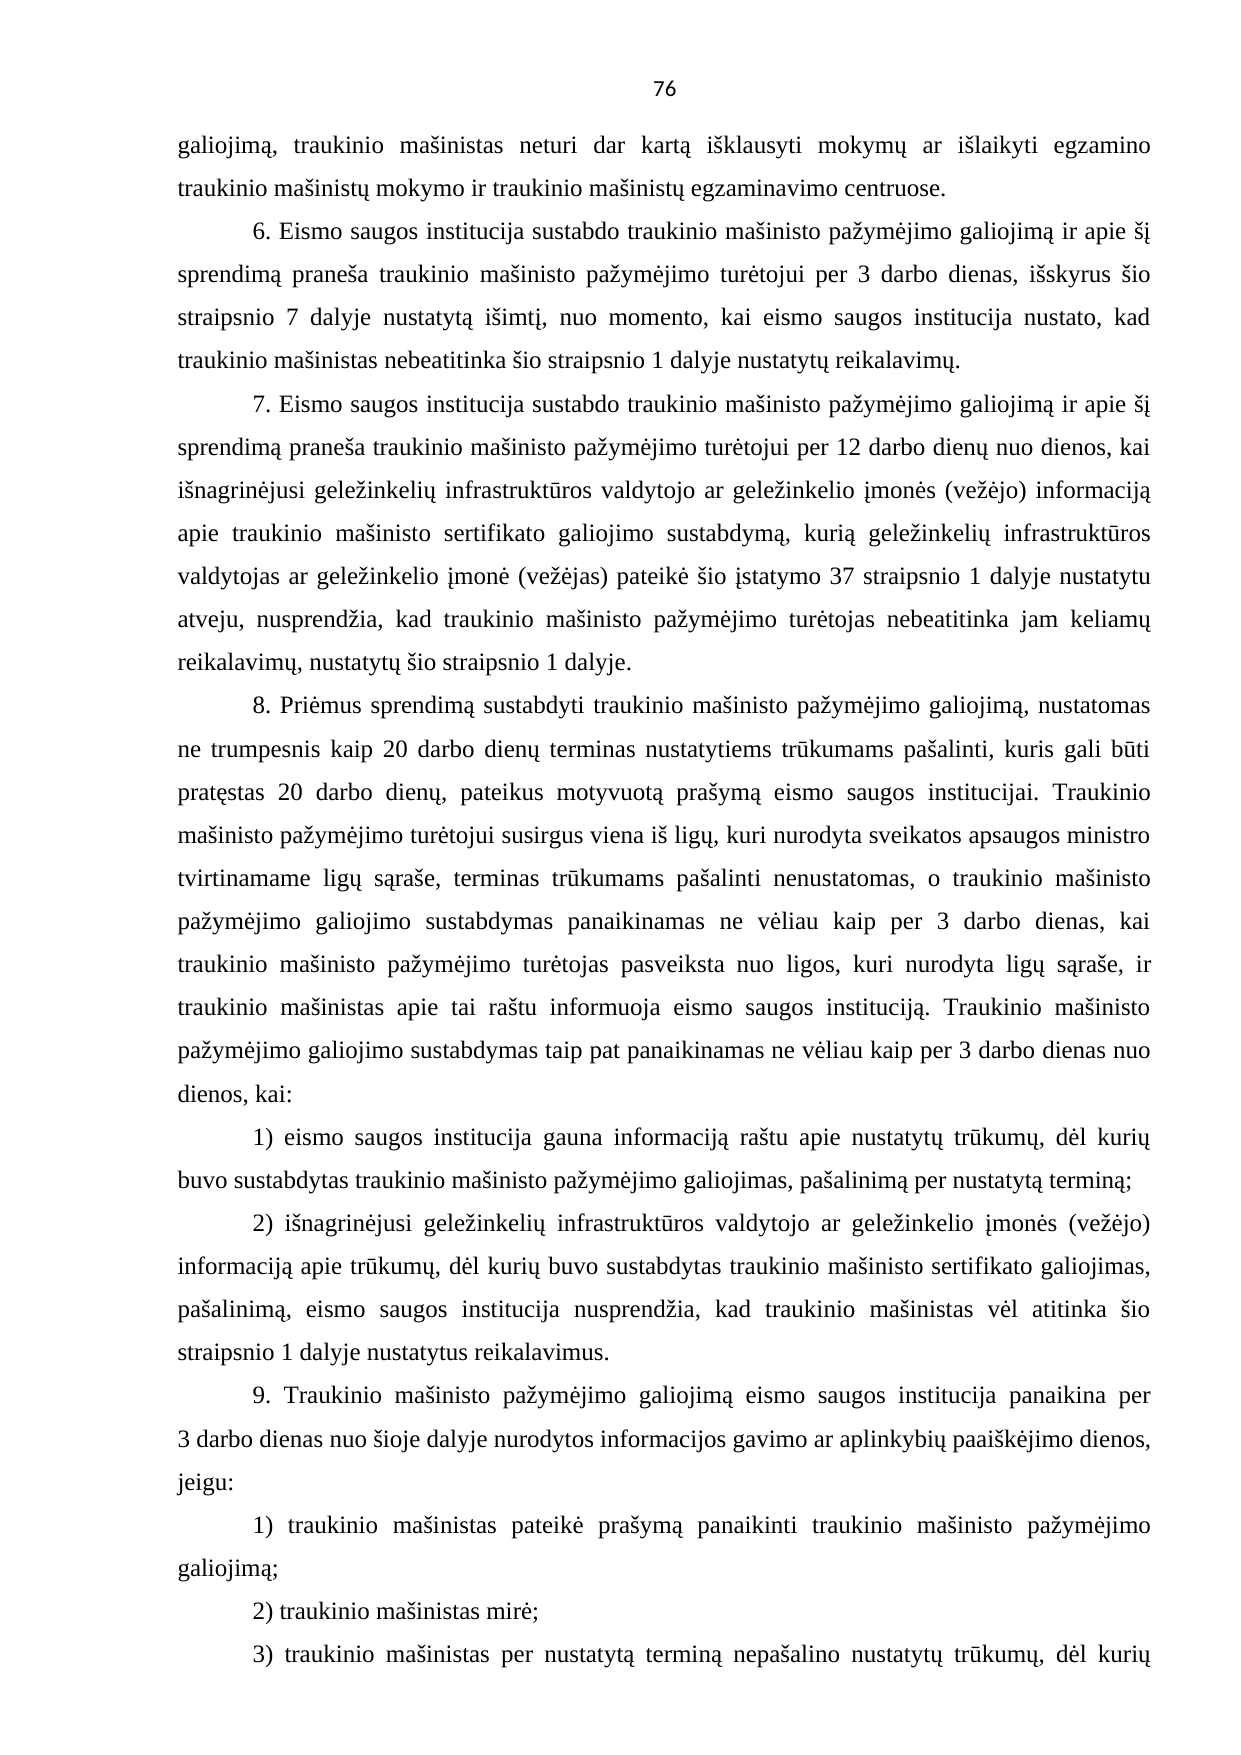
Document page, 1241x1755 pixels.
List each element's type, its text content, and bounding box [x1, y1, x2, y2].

text 6. Eismo saugos institucija sustabdo traukinio mašinisto pažymėjimo galiojimą ir apie šį sprendimą praneša traukinio mašinisto pažymėjimo turėtojui per 3 darbo dienas, išskyrus šio straipsnio 7 dalyje nustatytą išimtį, nuo momento, kai eismo saugos institucija nustato, kad traukinio mašinistas nebeatitinka šio straipsnio 1 dalyje nustatytų reikalavimų. [177, 216, 1152, 374]
text galiojimą, traukinio mašinistas neturi dar kartą išklausyti mokymų ar išlaikyti egzamino traukinio mašinistų mokymo ir traukinio mašinistų egzaminavimo centruose. [177, 130, 1152, 202]
text 3) traukinio mašinistas per nustatytą terminą nepašalino nustatytų trūkumų, dėl kurių [177, 1639, 1152, 1668]
text 1) traukinio mašinistas pateikė prašymą panaikinti traukinio mašinisto pažymėjimo galiojimą; [177, 1510, 1152, 1582]
text 7. Eismo saugos institucija sustabdo traukinio mašinisto pažymėjimo galiojimą ir apie šį sprendimą praneša traukinio mašinisto pažymėjimo turėtojui per 12 darbo dienų nuo dienos, kai išnagrinėjusi geležinkelių infrastruktūros valdytojo ar geležinkelio įmonės (vežėjo) informaciją apie traukinio mašinisto sertifikato galiojimo sustabdymą, kurią geležinkelių infrastruktūros valdytojas ar geležinkelio įmonė (vežėjas) pateikė šio įstatymo 37 straipsnio 1 dalyje nustatytu atveju, nusprendžia, kad traukinio mašinisto pažymėjimo turėtojas nebeatitinka jam keliamų reikalavimų, nustatytų šio straipsnio 1 dalyje. [177, 389, 1152, 676]
text 9. Traukinio mašinisto pažymėjimo galiojimą eismo saugos institucija panaikina per 3 darbo dienas nuo šioje dalyje nurodytos informacijos gavimo ar aplinkybių paaiškėjimo dienos, jeigu: [177, 1381, 1152, 1496]
text 2) išnagrinėjusi geležinkelių infrastruktūros valdytojo ar geležinkelio įmonės (vežėjo) informaciją apie trūkumų, dėl kurių buvo sustabdytas traukinio mašinisto sertifikato galiojimas, pašalinimą, eismo saugos institucija nusprendžia, kad traukinio mašinistas vėl atitinka šio straipsnio 1 dalyje nustatytus reikalavimus. [177, 1208, 1152, 1366]
text 2) traukinio mašinistas mirė; [177, 1596, 1152, 1625]
text 1) eismo saugos institucija gauna informaciją raštu apie nustatytų trūkumų, dėl kurių buvo sustabdytas traukinio mašinisto pažymėjimo galiojimas, pašalinimą per nustatytą terminą; [177, 1122, 1152, 1194]
text 8. Priėmus sprendimą sustabdyti traukinio mašinisto pažymėjimo galiojimą, nustatomas ne trumpesnis kaip 20 darbo dienų terminas nustatytiems trūkumams pašalinti, kuris gali būti pratęstas 20 darbo dienų, pateikus motyvuotą prašymą eismo saugos institucijai. Traukinio mašinisto pažymėjimo turėtojui susirgus viena iš ligų, kuri nurodyta sveikatos apsaugos ministro tvirtinamame ligų sąraše, terminas trūkumams pašalinti nenustatomas, o traukinio mašinisto pažymėjimo galiojimo sustabdymas panaikinamas ne vėliau kaip per 3 darbo dienas, kai traukinio mašinisto pažymėjimo turėtojas pasveiksta nuo ligos, kuri nurodyta ligų sąraše, ir traukinio mašinistas apie tai raštu informuoja eismo saugos instituciją. Traukinio mašinisto pažymėjimo galiojimo sustabdymas taip pat panaikinamas ne vėliau kaip per 3 darbo dienas nuo dienos, kai: [177, 691, 1152, 1107]
